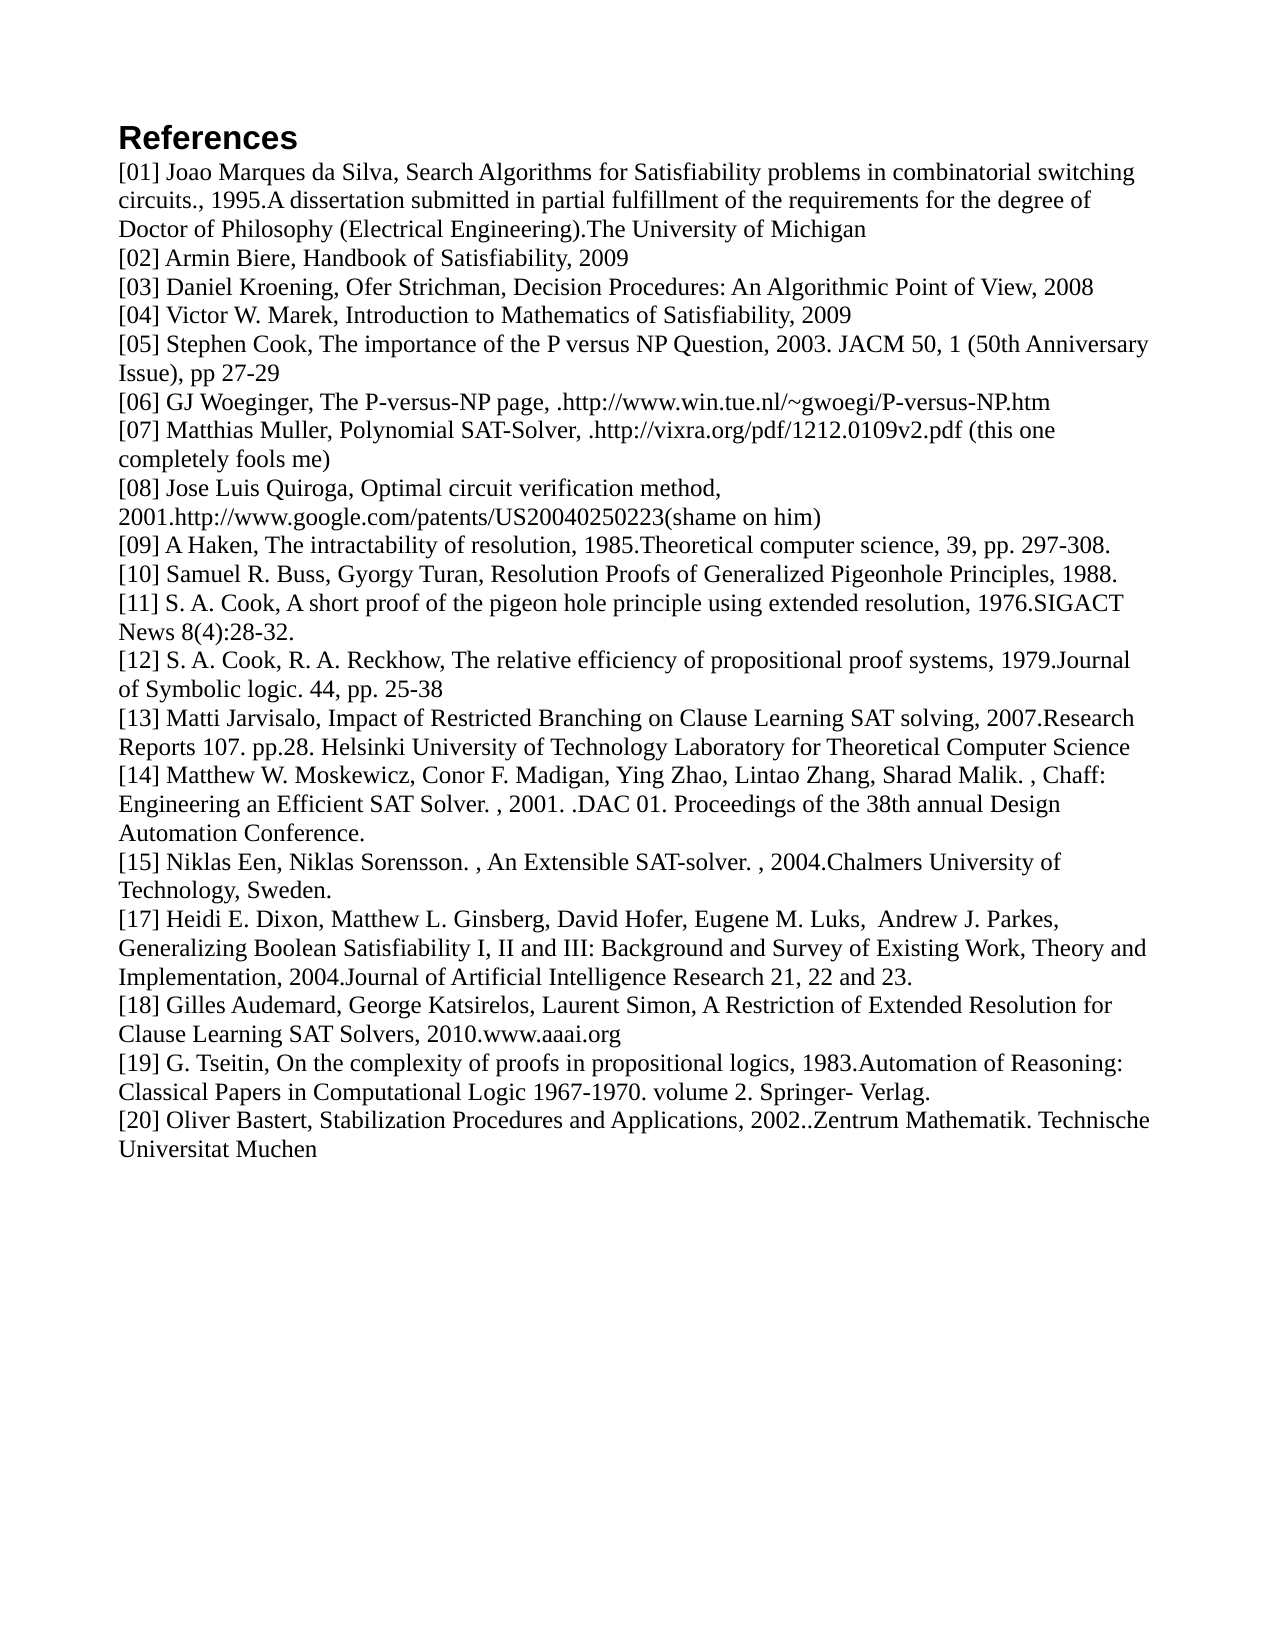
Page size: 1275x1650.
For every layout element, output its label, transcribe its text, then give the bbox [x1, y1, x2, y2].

text [06] GJ Woeginger, The P-versus-NP page, .http://www.win.tue.nl/~gwoegi/P-versus-NP.htm [118, 387, 1157, 415]
text [11] S. A. Cook, A short proof of the pigeon hole principle using extended resolution, 1976.SIGACT News 8(4):28-32. [118, 588, 1157, 645]
text [12] S. A. Cook, R. A. Reckhow, The relative efficiency of propositional proof systems, 1979.Journal of Symbolic logic. 44, pp. 25-38 [118, 645, 1157, 703]
text [10] Samuel R. Buss, Gyorgy Turan, Resolution Proofs of Generalized Pigeonhole Principles, 1988. [118, 559, 1157, 588]
text [04] Victor W. Marek, Introduction to Mathematics of Satisfiability, 2009 [118, 300, 1157, 329]
text [15] Niklas Een, Niklas Sorensson. , An Extensible SAT-solver. , 2004.Chalmers University of Technology, Sweden. [118, 847, 1157, 904]
text [18] Gilles Audemard, George Katsirelos, Laurent Simon, A Restriction of Extended Resolution for Clause Learning SAT Solvers, 2010.www.aaai.org [118, 990, 1157, 1048]
text [19] G. Tseitin, On the complexity of proofs in propositional logics, 1983.Automation of Reasoning: Classical Papers in Computational Logic 1967-1970. volume 2. Springer- Verlag. [118, 1048, 1157, 1105]
text [14] Matthew W. Moskewicz, Conor F. Madigan, Ying Zhao, Lintao Zhang, Sharad Malik. , Chaff: Engineering an Efficient SAT Solver. , 2001. .DAC 01. Proceedings of the 38th annual Design Automation Conference. [118, 760, 1157, 847]
text [13] Matti Jarvisalo, Impact of Restricted Branching on Clause Learning SAT solving, 2007.Research Reports 107. pp.28. Helsinki University of Technology Laboratory for Theoretical Computer Science [118, 703, 1157, 760]
text [07] Matthias Muller, Polynomial SAT-Solver, .http://vixra.org/pdf/1212.0109v2.pdf (this one completely fools me) [118, 415, 1157, 473]
text [01] Joao Marques da Silva, Search Algorithms for Satisfiability problems in combinatorial switching circuits., 1995.A dissertation submitted in partial fulfillment of the requirements for the degree of Doctor of Philosophy (Electrical Engineering).The University of Michigan [118, 157, 1157, 243]
text [08] Jose Luis Quiroga, Optimal circuit verification method, 2001.http://www.google.com/patents/US20040250223(shame on him) [118, 473, 1157, 530]
text [03] Daniel Kroening, Ofer Strichman, Decision Procedures: An Algorithmic Point of View, 2008 [118, 272, 1157, 300]
text [20] Oliver Bastert, Stabilization Procedures and Applications, 2002..Zentrum Mathematik. Technische Universitat Muchen [118, 1105, 1157, 1163]
text [09] A Haken, The intractability of resolution, 1985.Theoretical computer science, 39, pp. 297-308. [118, 530, 1157, 559]
subtitle References [118, 118, 1157, 157]
text [02] Armin Biere, Handbook of Satisfiability, 2009 [118, 243, 1157, 272]
text [17] Heidi E. Dixon, Matthew L. Ginsberg, David Hofer, Eugene M. Luks, Andrew J. Parkes, Generalizing Boolean Satisfiability I, II and III: Background and Survey of Existing Work, Theory and Implementation, 2004.Journal of Artificial Intelligence Research 21, 22 and 23. [118, 904, 1157, 990]
text [05] Stephen Cook, The importance of the P versus NP Question, 2003. JACM 50, 1 (50th Anniversary Issue), pp 27-29 [118, 329, 1157, 387]
